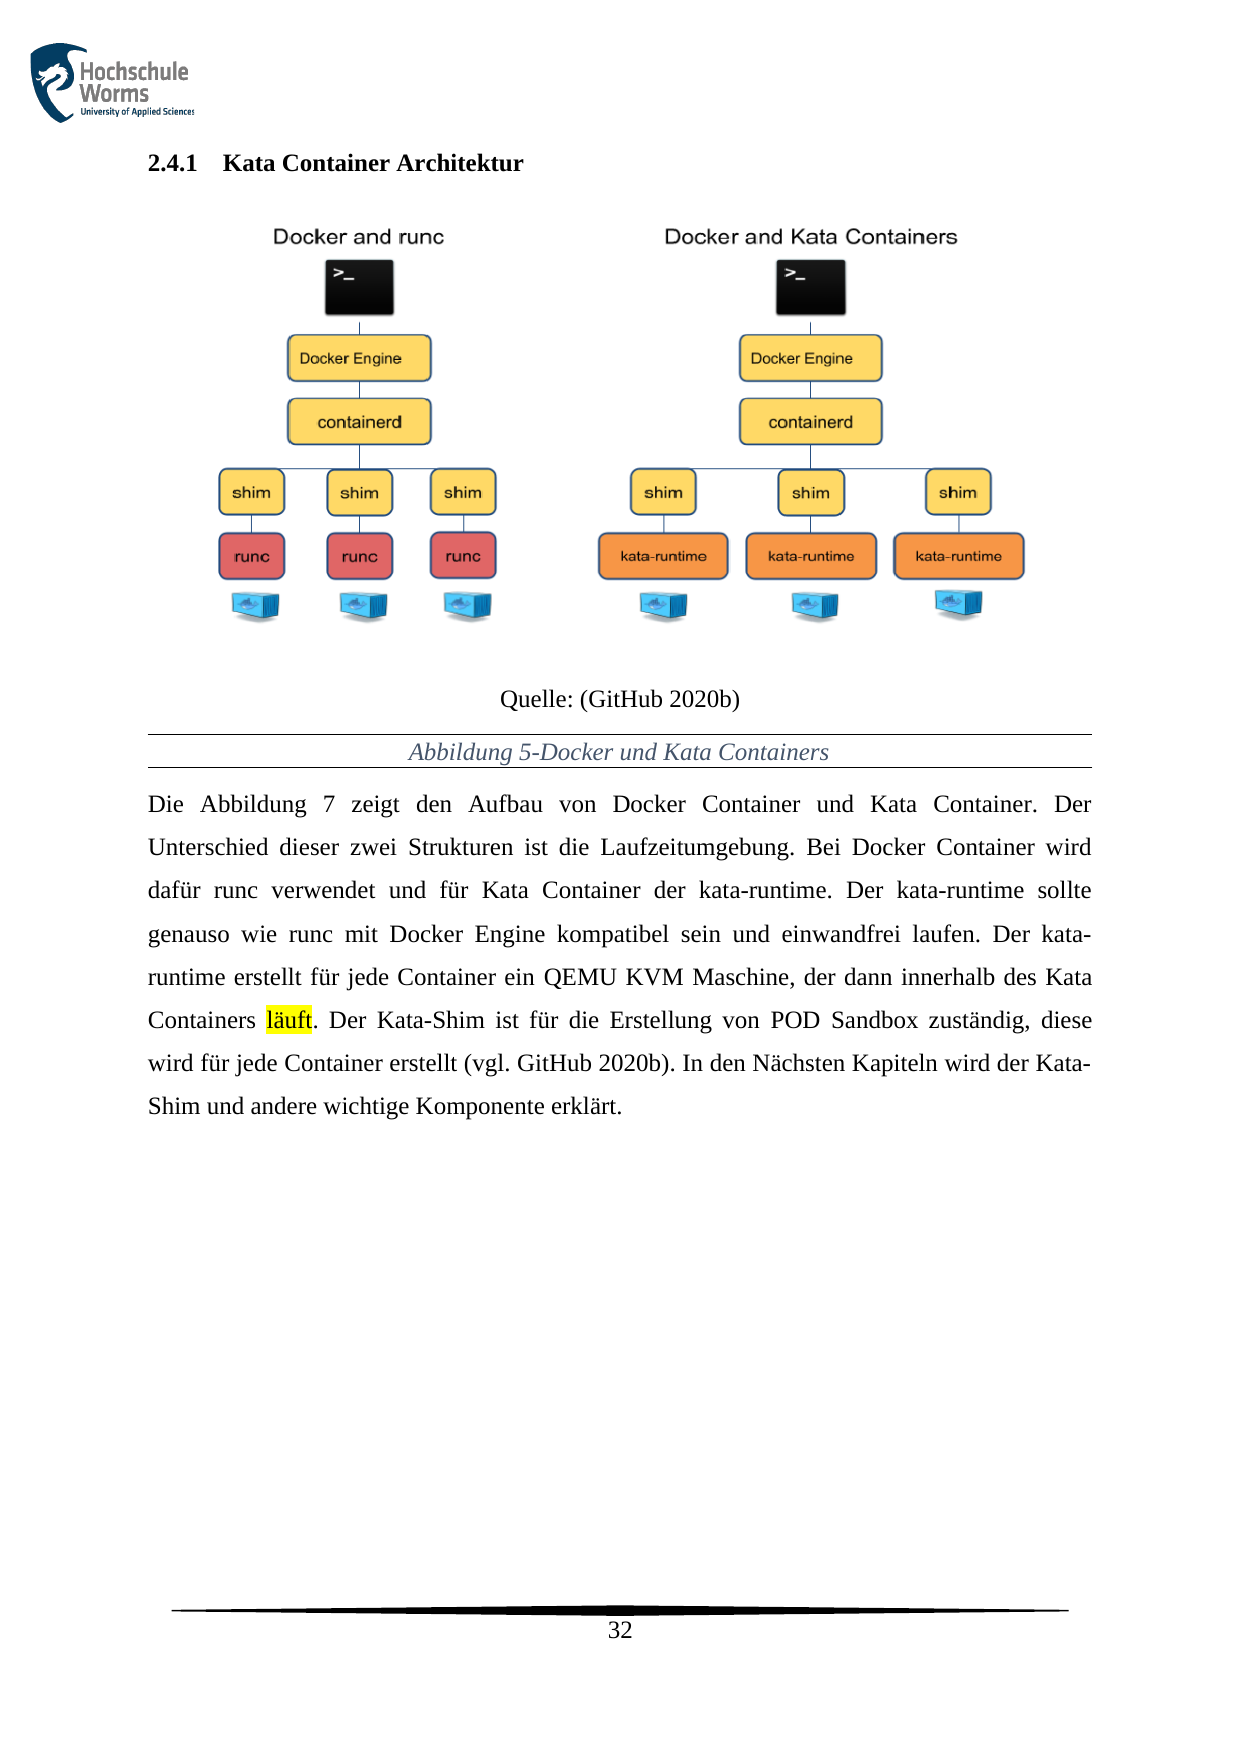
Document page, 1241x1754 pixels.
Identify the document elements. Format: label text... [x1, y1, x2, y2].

text Die Abbildung 7 zeigt den Aufbau von Docker Container und Kata Container. Der Unterschied dieser zwei Strukturen ist die Laufzeitumgebung. Bei Docker Container wird dafür runc verwendet und für Kata Container der kata-runtime. Der kata-runtime sollte genauso wie runc mit Docker Engine kompatibel sein und einwandfrei laufen. Der kata-runtime erstellt für jede Container ein QEMU KVM Maschine, der dann innerhalb des Kata Containers läuft. Der Kata-Shim ist für die Erstellung von POD Sandbox zuständig, diese wird für jede Container erstellt (vgl. GitHub 2020b). In den Nächsten Kapiteln wird der Kata-Shim und andere wichtige Komponente erklärt. [148, 789, 1092, 1120]
text Quelle: (GitHub 2020b) [148, 684, 1092, 713]
subtitle Kata Container Architektur [148, 148, 1092, 176]
text Abbildung 5-Docker und Kata Containers [148, 735, 1092, 767]
